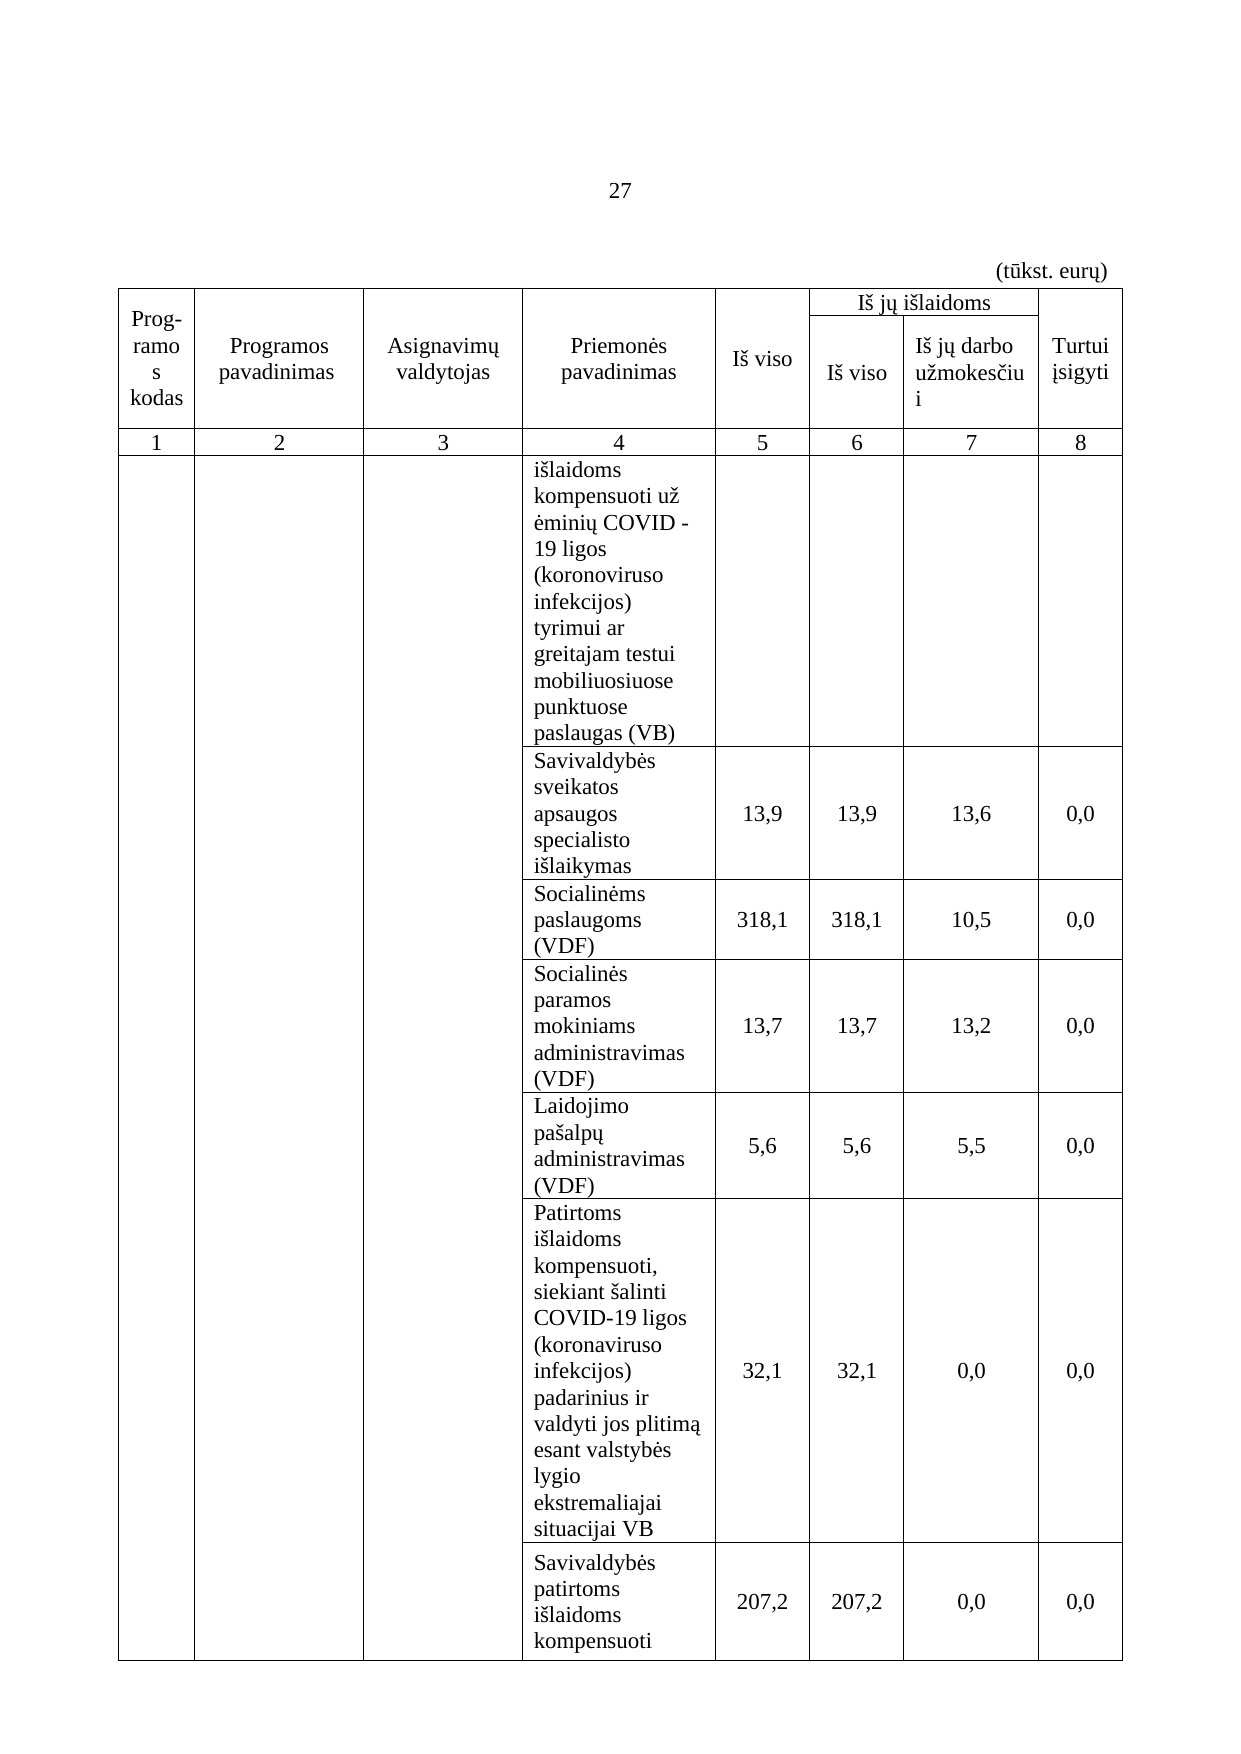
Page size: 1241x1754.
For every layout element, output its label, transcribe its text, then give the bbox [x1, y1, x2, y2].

table_cell 207,2 [716, 1543, 809, 1660]
table_cell 0,0 [1039, 1093, 1122, 1198]
table_cell 13,2 [904, 960, 1038, 1092]
table_cell 0,0 [1039, 747, 1122, 879]
table_cell 13,6 [904, 747, 1038, 879]
table_header [195, 253, 364, 288]
table_cell Socialinės paramos mokiniams administravimas (VDF) [523, 960, 715, 1092]
table_cell [195, 456, 363, 1660]
table_cell 2 [195, 429, 363, 455]
table_cell 13,7 [810, 960, 903, 1092]
table_cell 8 [1039, 429, 1122, 455]
table_cell Patirtoms išlaidoms kompensuoti, siekiant šalinti COVID-19 ligos (koronaviruso infekcijos) padarinius ir valdyti jos plitimą esant valstybės lygio ekstremaliajai situacijai VB [523, 1199, 715, 1542]
table_cell 0,0 [1039, 880, 1122, 959]
table_cell Turtui įsigyti [1039, 289, 1122, 427]
table_cell 0,0 [1039, 1543, 1122, 1660]
table_cell Asignavimų valdytojas [364, 289, 522, 427]
table_header [118, 253, 194, 288]
table_cell [1039, 456, 1122, 746]
table_cell Iš jų darbo užmokesčiui [904, 316, 1038, 427]
table_cell Programos pavadinimas [195, 289, 363, 427]
table_header [364, 253, 522, 288]
table_cell 7 [904, 429, 1038, 455]
table_cell [810, 456, 903, 746]
table_header [715, 253, 809, 288]
table_cell Prog-ramos kodas [119, 289, 194, 427]
table_cell 3 [364, 429, 522, 455]
table_cell 0,0 [1039, 960, 1122, 1092]
table_cell 13,9 [716, 747, 809, 879]
table_cell Socialinėms paslaugoms (VDF) [523, 880, 715, 959]
table_cell 13,9 [810, 747, 903, 879]
table_cell Iš jų išlaidoms [810, 289, 1038, 315]
table_cell 318,1 [810, 880, 903, 959]
table_cell 10,5 [904, 880, 1038, 959]
table_header [522, 253, 715, 288]
table_cell Iš viso [716, 289, 809, 427]
table_cell 207,2 [810, 1543, 903, 1660]
table_cell Savivaldybės patirtoms išlaidoms kompensuoti [523, 1543, 715, 1660]
table_header (tūkst. eurų) [904, 253, 1122, 288]
table_cell Iš viso [810, 316, 903, 427]
table_cell [904, 456, 1038, 746]
table_cell išlaidoms kompensuoti už ėminių COVID -19 ligos (koronoviruso infekcijos) tyrimui ar greitajam testui mobiliuosiuose punktuose paslaugas (VB) [523, 456, 715, 746]
table_cell 0,0 [904, 1199, 1038, 1542]
table_cell 5,6 [810, 1093, 903, 1198]
table_cell 32,1 [716, 1199, 809, 1542]
table_cell 0,0 [1039, 1199, 1122, 1542]
table_cell 1 [119, 429, 194, 455]
table_cell [119, 456, 194, 1660]
table_cell Laidojimo pašalpų administravimas (VDF) [523, 1093, 715, 1198]
table_cell 4 [523, 429, 715, 455]
table_cell 318,1 [716, 880, 809, 959]
table_cell 5,6 [716, 1093, 809, 1198]
table_cell 0,0 [904, 1543, 1038, 1660]
table_cell Priemonės pavadinimas [523, 289, 715, 427]
table_cell 13,7 [716, 960, 809, 1092]
table_cell 5,5 [904, 1093, 1038, 1198]
table_cell [364, 456, 522, 1660]
table_header [810, 253, 904, 288]
table_cell 32,1 [810, 1199, 903, 1542]
table_cell 6 [810, 429, 903, 455]
table_cell 5 [716, 429, 809, 455]
table_cell Savivaldybės sveikatos apsaugos specialisto išlaikymas [523, 747, 715, 879]
table_cell [716, 456, 809, 746]
